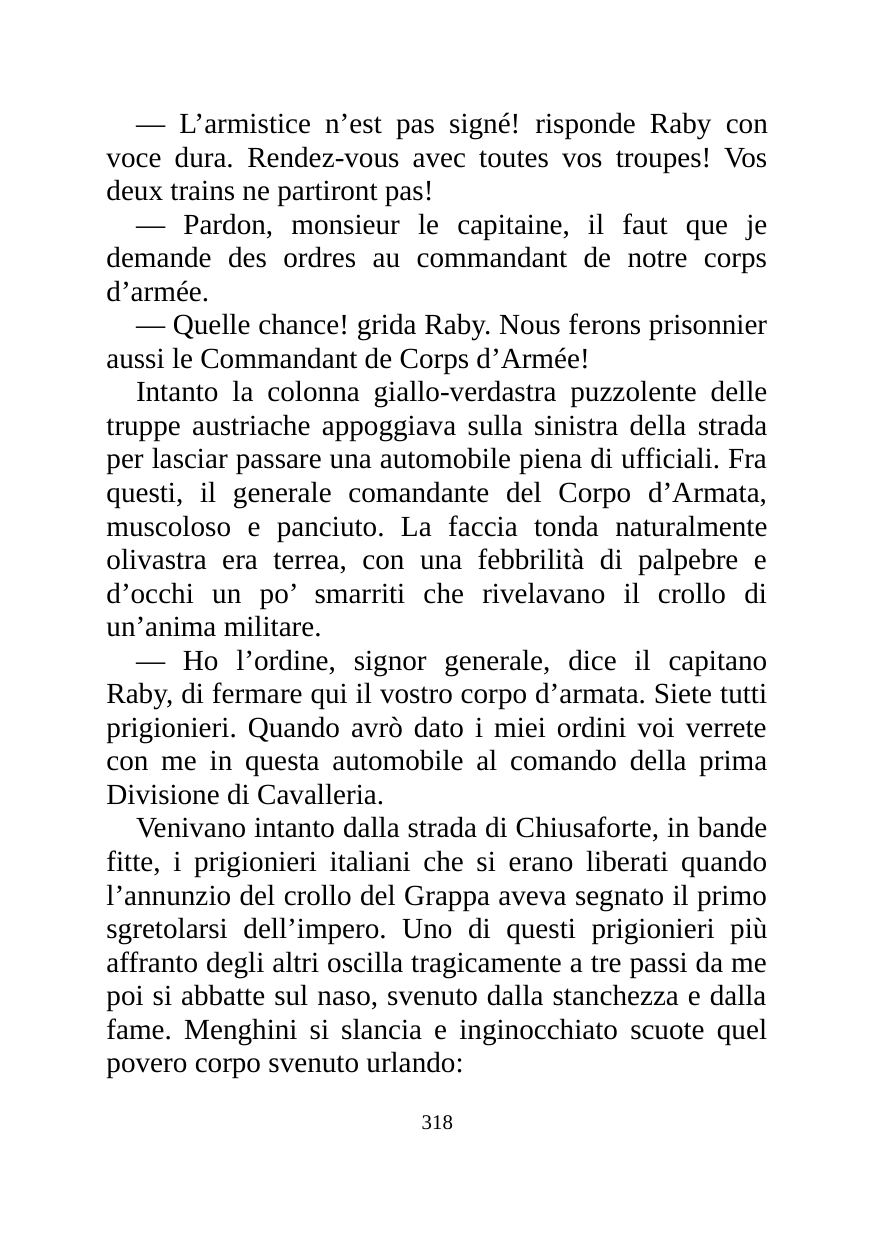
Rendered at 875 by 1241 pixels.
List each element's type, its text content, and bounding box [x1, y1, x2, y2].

text — Quelle chance! grida Raby. Nous ferons prisonnier aussi le Commandant de Corps d’Armée! [106, 307, 768, 374]
text Venivano intanto dalla strada di Chiusaforte, in bande fitte, i prigionieri italiani che si erano liberati quando l’annunzio del crollo del Grappa aveva segnato il primo sgretolarsi dell’impero. Uno di questi prigionieri più affranto degli altri oscilla tragicamente a tre passi da me poi si abbatte sul naso, svenuto dalla stanchezza e dalla fame. Menghini si slancia e inginocchiato scuote quel povero corpo svenuto urlando: [106, 811, 768, 1079]
text — Pardon, monsieur le capitaine, il faut que je demande des ordres au commandant de notre corps d’armée. [106, 207, 768, 307]
text — L’armistice n’est pas signé! risponde Raby con voce dura. Rendez-vous avec toutes vos troupes! Vos deux trains ne partiront pas! [106, 106, 768, 207]
text — Ho l’ordine, signor generale, dice il capitano Raby, di fermare qui il vostro corpo d’armata. Siete tutti prigionieri. Quando avrò dato i miei ordini voi verrete con me in questa automobile al comando della prima Divisione di Cavalleria. [106, 643, 768, 811]
text Intanto la colonna giallo-verdastra puzzolente delle truppe austriache appoggiava sulla sinistra della strada per lasciar passare una automobile piena di ufficiali. Fra questi, il generale comandante del Corpo d’Armata, muscoloso e panciuto. La faccia tonda naturalmente olivastra era terrea, con una febbrilità di palpebre e d’occhi un po’ smarriti che rivelavano il crollo di un’anima militare. [106, 374, 768, 643]
